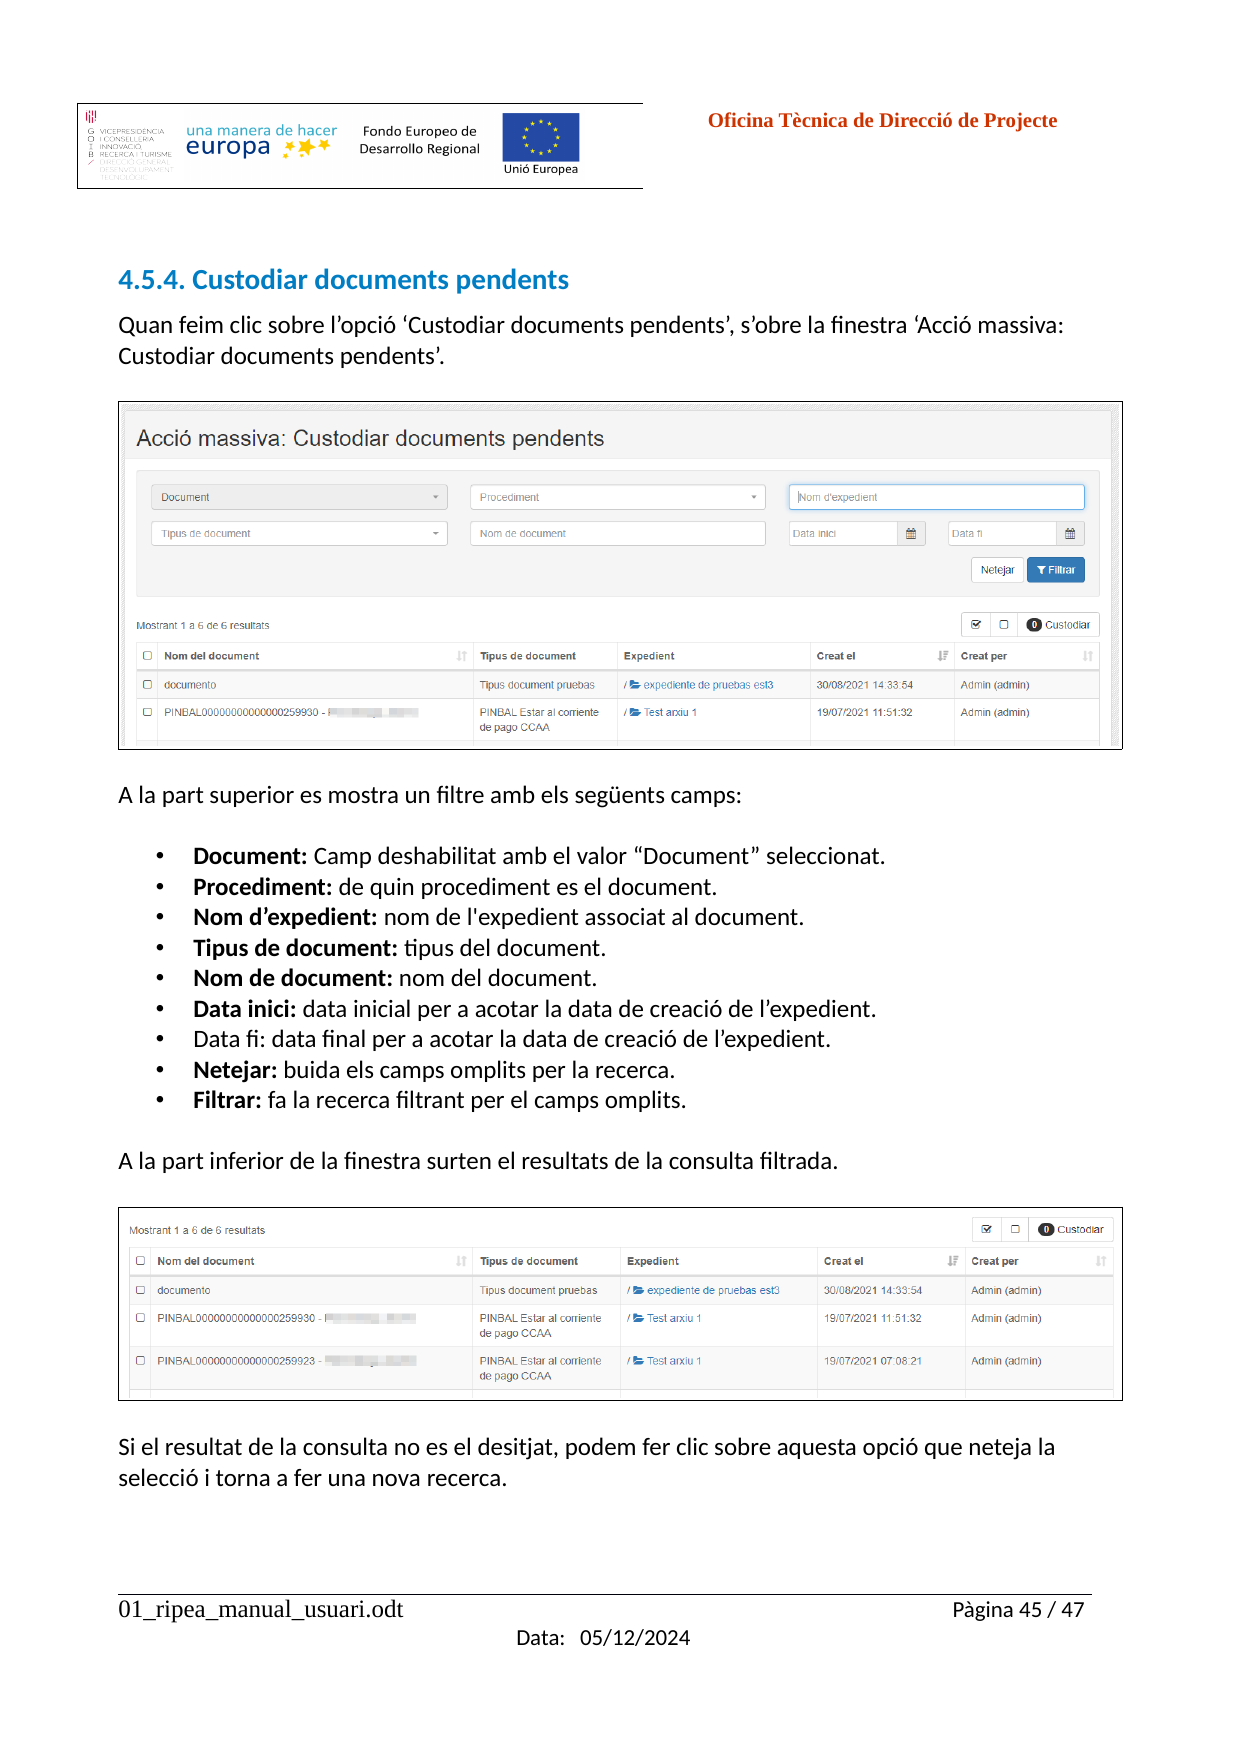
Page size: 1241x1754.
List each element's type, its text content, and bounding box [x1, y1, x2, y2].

list Document: Camp deshabilitat amb el valor “Document” seleccionat. [156, 840, 1122, 871]
picture [121, 1209, 1119, 1398]
subtitle 4.5.4. Custodiar documents pendents [118, 261, 1122, 297]
picture [121, 404, 1119, 746]
text Si el resultat de la consulta no es el desitjat, podem fer clic sobre aquesta opció que neteja la selecció i torna a fer una nova recerca. [118, 1431, 1122, 1492]
picture [82, 108, 178, 182]
list Nom de document: nom del document. [156, 962, 1122, 993]
list Data fi: data final per a acotar la data de creació de l’expedient. [156, 1023, 1122, 1054]
text Quan feim clic sobre l’opció ‘Custodiar documents pendents’, s’obre la finestra ‘Acció massiva: Custodiar documents pendents’. [118, 309, 1122, 371]
list Data inici: data inicial per a acotar la data de creació de l’expedient. [156, 993, 1122, 1023]
list Procediment: de quin procediment es el document. [156, 871, 1122, 901]
text A la part superior es mostra un filtre amb els següents camps: [118, 779, 1122, 810]
picture [184, 108, 585, 182]
list Nom d’expedient: nom de l'expedient associat al document. [156, 901, 1122, 932]
list Tipus de document: tipus del document. [156, 932, 1122, 962]
list Filtrar: fa la recerca filtrant per el camps omplits. [156, 1084, 1122, 1115]
list Netejar: buida els camps omplits per la recerca. [156, 1054, 1122, 1084]
text A la part inferior de la finestra surten el resultats de la consulta filtrada. [118, 1146, 1122, 1176]
